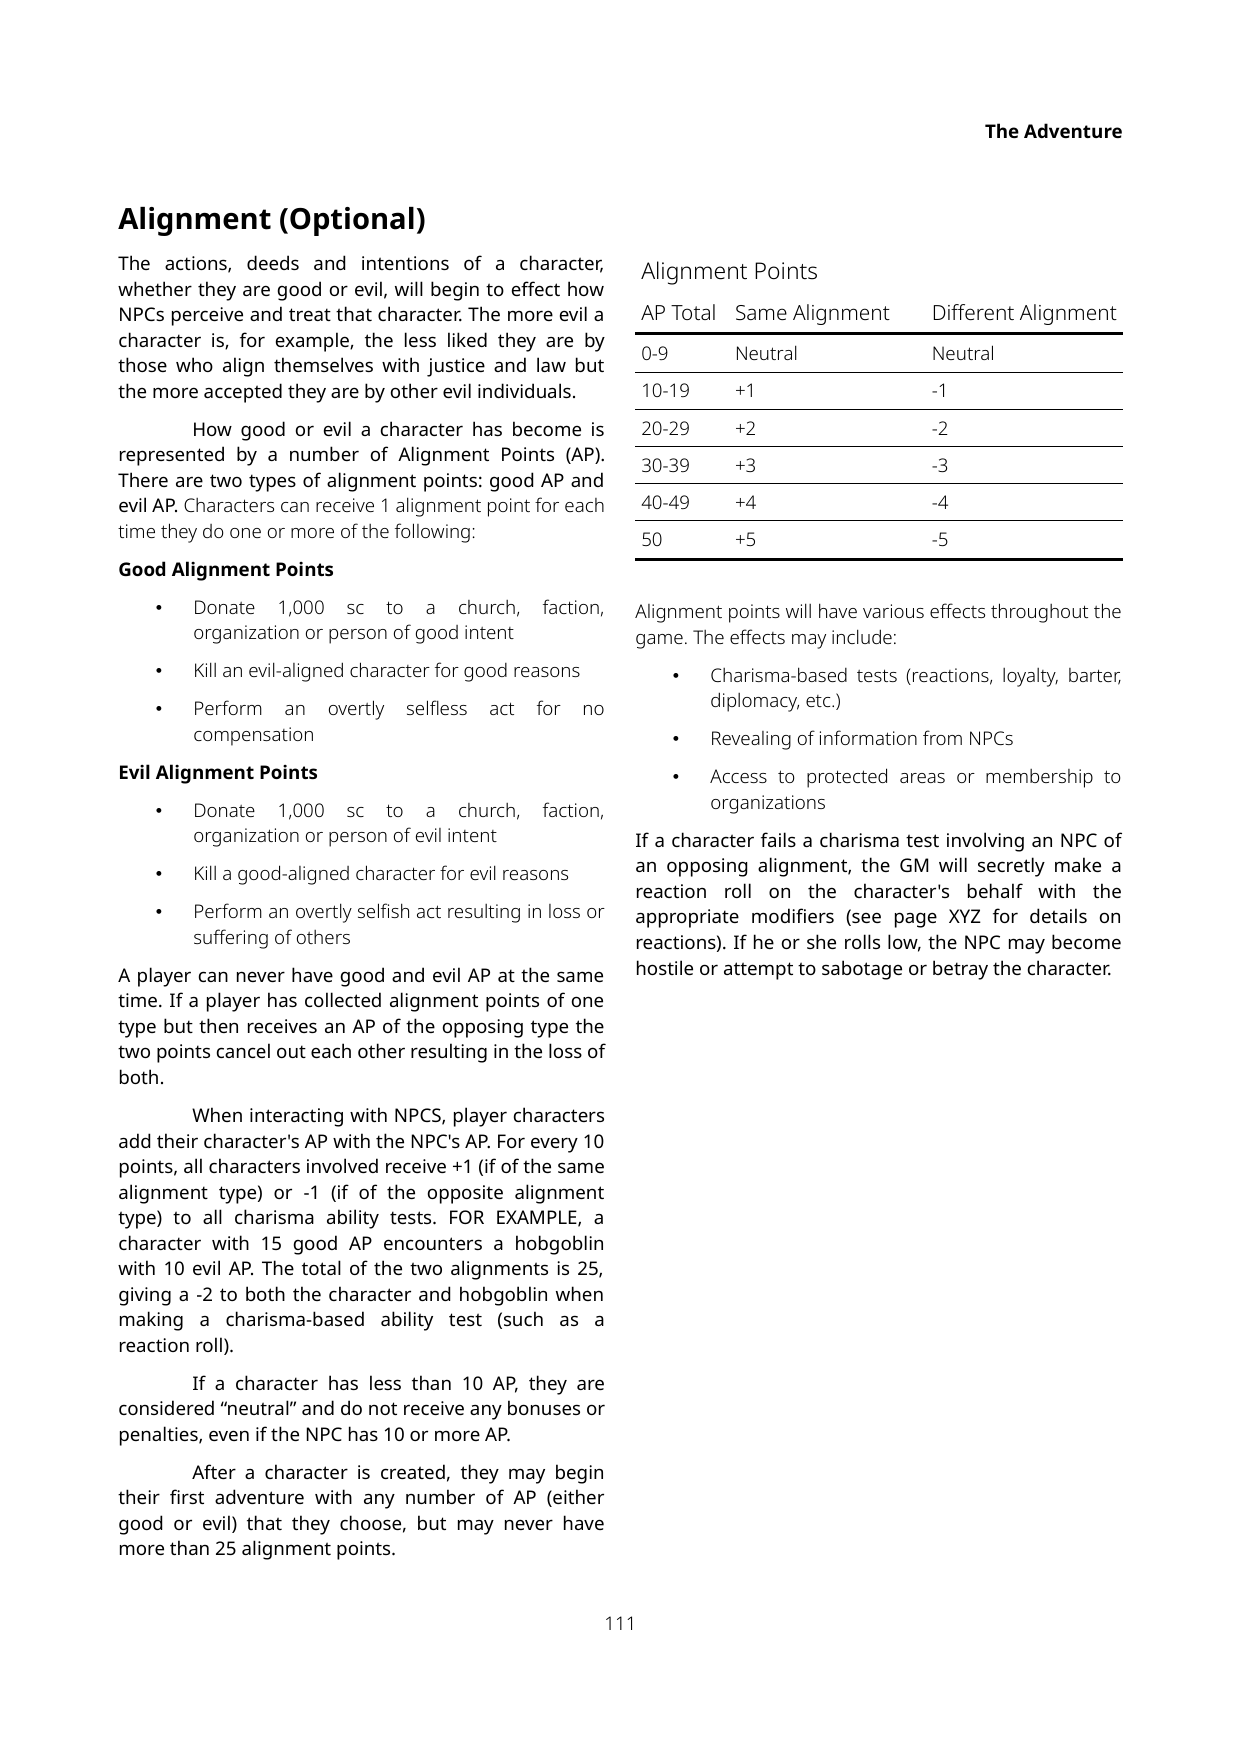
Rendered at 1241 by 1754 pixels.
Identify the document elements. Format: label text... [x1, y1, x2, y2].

table_header Alignment Points [635, 249, 1123, 292]
table_cell Different Alignment [926, 292, 1123, 332]
text Good Alignment Points [118, 556, 605, 582]
text A player can never have good and evil AP at the same time. If a player has collected alignment points of one type but then receives an AP of the opposing type the two points cancel out each other resulting in the loss of both. [118, 962, 605, 1090]
table_cell -4 [926, 484, 1123, 520]
subtitle Alignment (Optional) [118, 198, 605, 238]
table_cell Neutral [729, 335, 926, 372]
list Perform an overtly selfless act for no compensation [156, 696, 605, 747]
table_cell Neutral [926, 335, 1123, 372]
table_cell AP Total [635, 292, 729, 332]
table_cell 40-49 [635, 484, 729, 520]
table_cell 30-39 [635, 447, 729, 483]
table_cell -5 [926, 521, 1123, 557]
list Perform an overtly selfish act resulting in loss or suffering of others [156, 899, 605, 950]
list Kill a good-aligned character for evil reasons [156, 861, 605, 886]
table_cell +5 [729, 521, 926, 557]
table_cell 50 [635, 521, 729, 557]
table_cell 10-19 [635, 373, 729, 409]
text After a character is created, they may begin their first adventure with any number of AP (either good or evil) that they choose, but may never have more than 25 alignment points. [118, 1459, 605, 1561]
table_cell 0-9 [635, 335, 729, 372]
text How good or evil a character has become is represented by a number of Alignment Points (AP). There are two types of alignment points: good AP and evil AP. Characters can receive 1 alignment point for each time they do one or more of the following: [118, 416, 605, 543]
table_cell -3 [926, 447, 1123, 483]
list Access to protected areas or membership to organizations [673, 764, 1122, 815]
table_cell -2 [926, 410, 1123, 446]
table_cell 20-29 [635, 410, 729, 446]
table_cell +4 [729, 484, 926, 520]
list Revealing of information from NPCs [673, 726, 1122, 751]
list Charisma-based tests (reactions, loyalty, barter, diplomacy, etc.) [673, 662, 1122, 713]
list Kill an evil-aligned character for good reasons [156, 658, 605, 683]
table_cell +3 [729, 447, 926, 483]
table_cell Same Alignment [729, 292, 926, 332]
table_cell +1 [729, 373, 926, 409]
list Donate 1,000 sc to a church, faction, organization or person of evil intent [156, 797, 605, 848]
text If a character fails a charisma test involving an NPC of an opposing alignment, the GM will secretly make a reaction roll on the character's behalf with the appropriate modifiers (see page XYZ for details on reactions). If he or she rolls low, the NPC may become hostile or attempt to sabotage or betray the character. [635, 827, 1122, 980]
text Evil Alignment Points [118, 759, 605, 785]
text When interacting with NPCS, player characters add their character's AP with the NPC's AP. For every 10 points, all characters involved receive +1 (if of the same alignment type) or -1 (if of the opposite alignment type) to all charisma ability tests. FOR EXAMPLE, a character with 15 good AP encounters a hobgoblin with 10 evil AP. The total of the two alignments is 25, giving a -2 to both the character and hobgoblin when making a charisma-based ability test (such as a reaction roll). [118, 1102, 605, 1358]
text The actions, deeds and intentions of a character, whether they are good or evil, will begin to effect how NPCs perceive and treat that character. The more evil a character is, for example, the less liked they are by those who align themselves with justice and law but the more accepted they are by other evil individuals. [118, 250, 605, 403]
text If a character has less than 10 AP, they are considered “neutral” and do not receive any bonuses or penalties, even if the NPC has 10 or more AP. [118, 1370, 605, 1447]
text Alignment points will have various effects throughout the game. The effects may include: [635, 599, 1122, 650]
table_cell +2 [729, 410, 926, 446]
list Donate 1,000 sc to a church, faction, organization or person of good intent [156, 594, 605, 645]
table_cell -1 [926, 373, 1123, 409]
